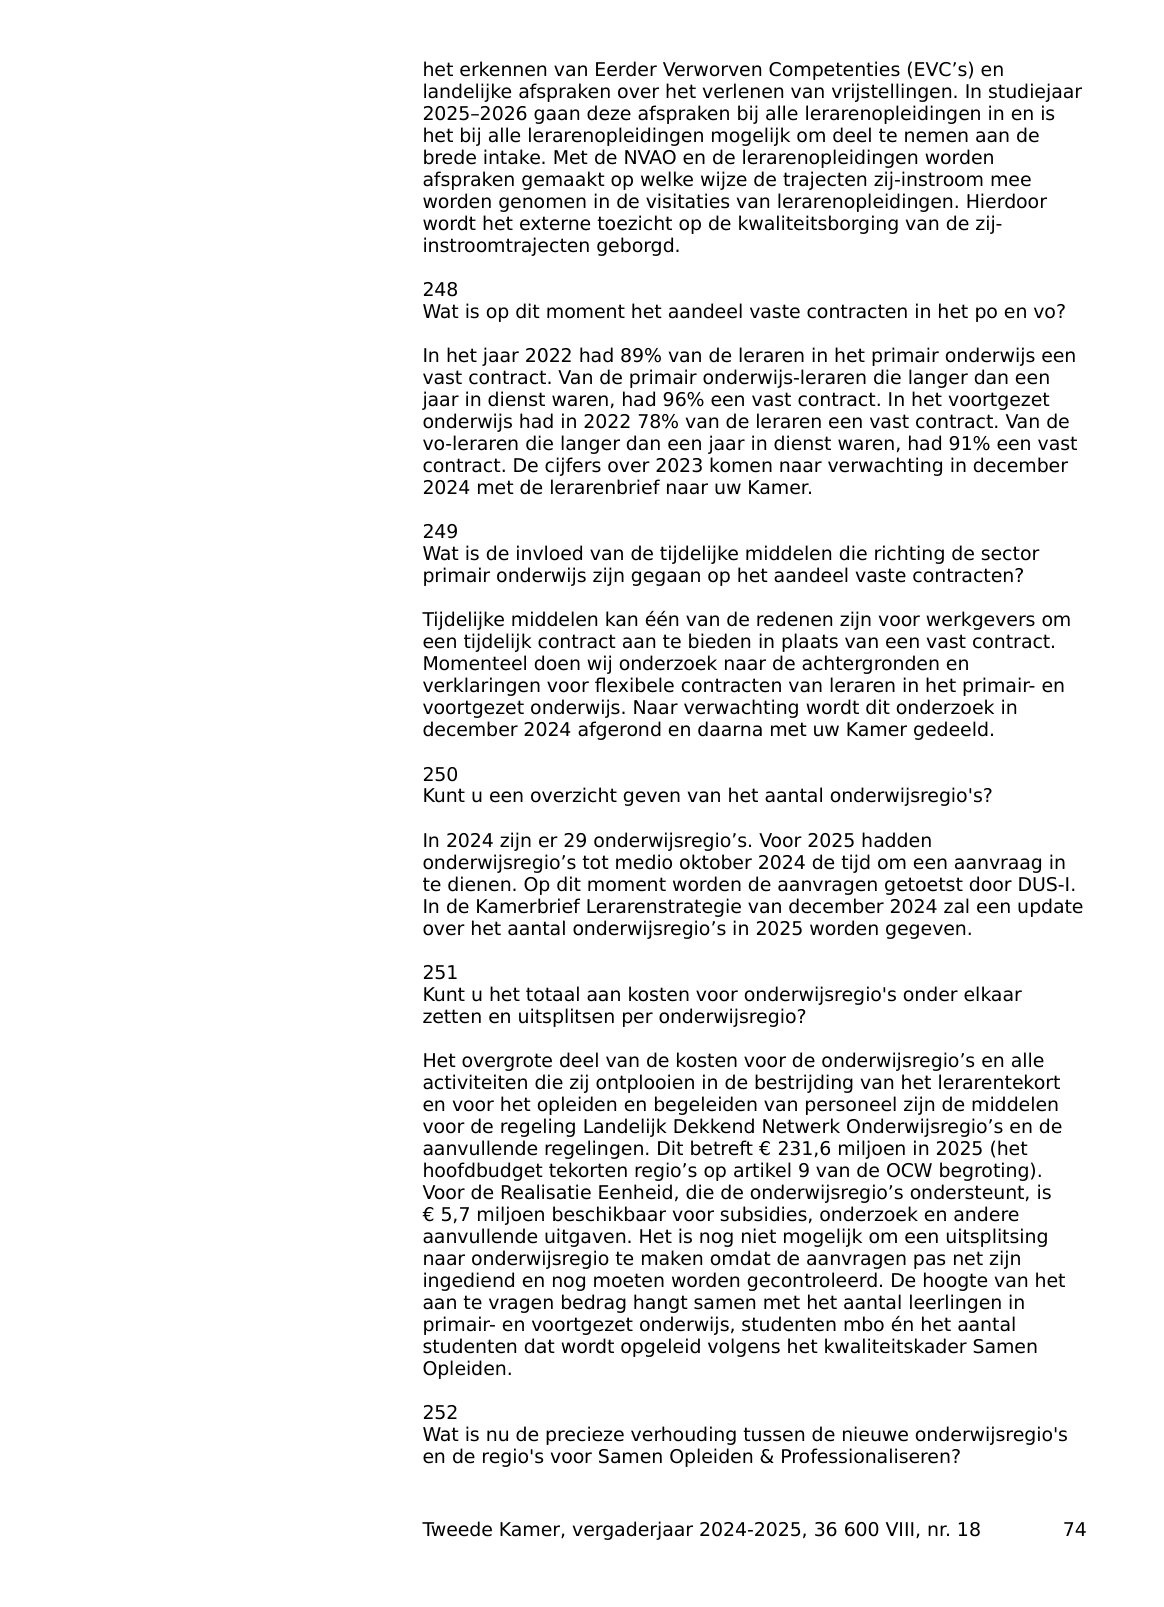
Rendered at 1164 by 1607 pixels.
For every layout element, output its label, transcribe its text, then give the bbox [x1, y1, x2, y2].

text 251 [422, 962, 1087, 984]
text 249 [422, 521, 1087, 543]
text Tijdelijke middelen kan één van de redenen zijn voor werkgevers om een tijdelijk contract aan te bieden in plaats van een vast contract. Momenteel doen wij onderzoek naar de achtergronden en verklaringen voor flexibele contracten van leraren in het primair- en voortgezet onderwijs. Naar verwachting wordt dit onderzoek in december 2024 afgerond en daarna met uw Kamer gedeeld. [422, 609, 1087, 741]
text het erkennen van Eerder Verworven Competenties (EVC’s) en landelijke afspraken over het verlenen van vrijstellingen. In studiejaar 2025–2026 gaan deze afspraken bij alle lerarenopleidingen in en is het bij alle lerarenopleidingen mogelijk om deel te nemen aan de brede intake. Met de NVAO en de lerarenopleidingen worden afspraken gemaakt op welke wijze de trajecten zij-instroom mee worden genomen in de visitaties van lerarenopleidingen. Hierdoor wordt het externe toezicht op de kwaliteitsborging van de zij-instroomtrajecten geborgd. [422, 59, 1087, 257]
text Kunt u het totaal aan kosten voor onderwijsregio's onder elkaar zetten en uitsplitsen per onderwijsregio? [422, 984, 1087, 1028]
text 252 [422, 1402, 1087, 1424]
text Kunt u een overzicht geven van het aantal onderwijsregio's? [422, 785, 1087, 807]
text Wat is nu de precieze verhouding tussen de nieuwe onderwijsregio's en de regio's voor Samen Opleiden & Professionaliseren? [422, 1424, 1087, 1468]
text Het overgrote deel van de kosten voor de onderwijsregio’s en alle activiteiten die zij ontplooien in de bestrijding van het lerarentekort en voor het opleiden en begeleiden van personeel zijn de middelen voor de regeling Landelijk Dekkend Netwerk Onderwijsregio’s en de aanvullende regelingen. Dit betreft € 231,6 miljoen in 2025 (het hoofdbudget tekorten regio’s op artikel 9 van de OCW begroting). Voor de Realisatie Eenheid, die de onderwijsregio’s ondersteunt, is € 5,7 miljoen beschikbaar voor subsidies, onderzoek en andere aanvullende uitgaven. Het is nog niet mogelijk om een uitsplitsing naar onderwijsregio te maken omdat de aanvragen pas net zijn ingediend en nog moeten worden gecontroleerd. De hoogte van het aan te vragen bedrag hangt samen met het aantal leerlingen in primair- en voortgezet onderwijs, studenten mbo én het aantal studenten dat wordt opgeleid volgens het kwaliteitskader Samen Opleiden. [422, 1050, 1087, 1379]
text 250 [422, 763, 1087, 785]
text Wat is de invloed van de tijdelijke middelen die richting de sector primair onderwijs zijn gegaan op het aandeel vaste contracten? [422, 543, 1087, 587]
text In 2024 zijn er 29 onderwijsregio’s. Voor 2025 hadden onderwijsregio’s tot medio oktober 2024 de tijd om een aanvraag in te dienen. Op dit moment worden de aanvragen getoetst door DUS-I. In de Kamerbrief Lerarenstrategie van december 2024 zal een update over het aantal onderwijsregio’s in 2025 worden gegeven. [422, 829, 1087, 939]
text 248 [422, 279, 1087, 301]
text In het jaar 2022 had 89% van de leraren in het primair onderwijs een vast contract. Van de primair onderwijs-leraren die langer dan een jaar in dienst waren, had 96% een vast contract. In het voortgezet onderwijs had in 2022 78% van de leraren een vast contract. Van de vo-leraren die langer dan een jaar in dienst waren, had 91% een vast contract. De cijfers over 2023 komen naar verwachting in december 2024 met de lerarenbrief naar uw Kamer. [422, 345, 1087, 499]
text Wat is op dit moment het aandeel vaste contracten in het po en vo? [422, 301, 1087, 323]
